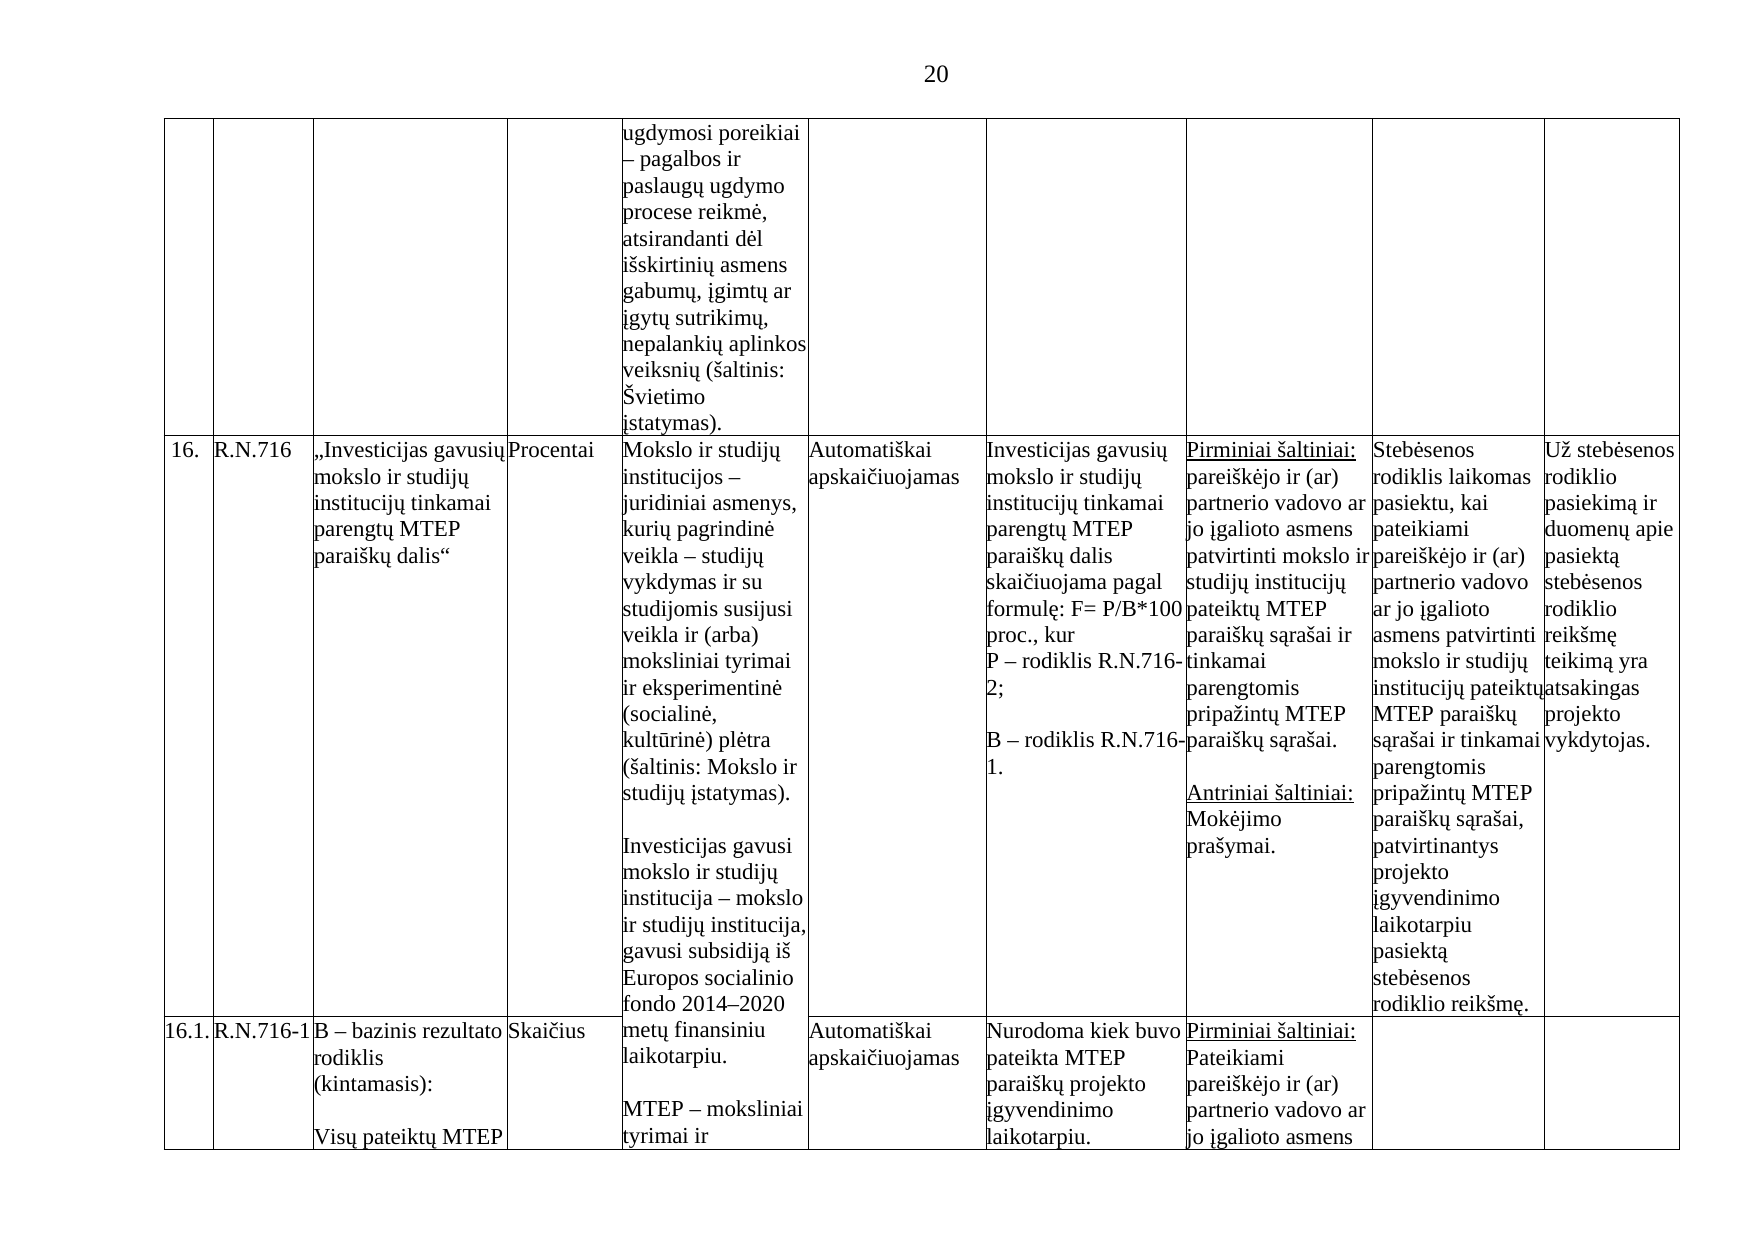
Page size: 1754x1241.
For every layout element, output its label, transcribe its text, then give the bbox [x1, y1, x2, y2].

table_cell Nurodoma kiek buvo pateikta MTEP paraiškų projekto įgyvendinimo laikotarpiu. [987, 1017, 1186, 1149]
table_cell [987, 119, 1186, 435]
table_cell 16.1. [165, 1017, 213, 1149]
table_cell Pirminiai šaltiniai: pareiškėjo ir (ar) partnerio vadovo ar jo įgalioto asmens patvirtinti mokslo ir studijų institucijų pateiktų MTEP paraiškų sąrašai ir tinkamai parengtomis pripažintų MTEP paraiškų sąrašai. Antriniai šaltiniai: Mokėjimo prašymai. [1187, 436, 1372, 1016]
table_cell [1545, 1017, 1679, 1149]
table_cell Investicijas gavusių mokslo ir studijų institucijų tinkamai parengtų MTEP paraiškų dalis skaičiuojama pagal formulę: F= P/B*100 proc., kur P – rodiklis R.N.716-2; B – rodiklis R.N.716-1. [987, 436, 1186, 1016]
table_cell Pirminiai šaltiniai: Pateikiami pareiškėjo ir (ar) partnerio vadovo ar jo įgalioto asmens [1187, 1017, 1372, 1149]
table_cell Už stebėsenos rodiklio pasiekimą ir duomenų apie pasiektą stebėsenos rodiklio reikšmę teikimą yra atsakingas projekto vykdytojas. [1545, 436, 1679, 1016]
table_cell [1187, 119, 1372, 435]
table_cell B – bazinis rezultato rodiklis (kintamasis): Visų pateiktų MTEP [314, 1017, 507, 1149]
table_cell [508, 119, 622, 435]
table_cell [165, 119, 213, 435]
table_cell [314, 119, 507, 435]
table_cell Stebėsenos rodiklis laikomas pasiektu, kai pateikiami pareiškėjo ir (ar) partnerio vadovo ar jo įgalioto asmens patvirtinti mokslo ir studijų institucijų pateiktų MTEP paraiškų sąrašai ir tinkamai parengtomis pripažintų MTEP paraiškų sąrašai, patvirtinantys projekto įgyvendinimo laikotarpiu pasiektą stebėsenos rodiklio reikšmę. [1373, 436, 1544, 1016]
table_cell Skaičius [508, 1017, 622, 1149]
table_cell [1373, 119, 1544, 435]
table_cell Procentai [508, 436, 622, 1016]
table_cell Automatiškai apskaičiuojamas [809, 436, 986, 1016]
table_cell Automatiškai apskaičiuojamas [809, 1017, 986, 1149]
table_cell „Investicijas gavusių mokslo ir studijų institucijų tinkamai parengtų MTEP paraiškų dalis“ [314, 436, 507, 1016]
table_cell ugdymosi poreikiai – pagalbos ir paslaugų ugdymo procese reikmė, atsirandanti dėl išskirtinių asmens gabumų, įgimtų ar įgytų sutrikimų, nepalankių aplinkos veiksnių (šaltinis: Švietimo įstatymas). [623, 119, 808, 435]
table_cell [809, 119, 986, 435]
table_cell [1545, 119, 1679, 435]
table_cell Mokslo ir studijų institucijos – juridiniai asmenys, kurių pagrindinė veikla – studijų vykdymas ir su studijomis susijusi veikla ir (arba) moksliniai tyrimai ir eksperimentinė (socialinė, kultūrinė) plėtra (šaltinis: Mokslo ir studijų įstatymas). Investicijas gavusi mokslo ir studijų institucija – mokslo ir studijų institucija, gavusi subsidiją iš Europos socialinio fondo 2014–2020 metų finansiniu laikotarpiu. MTEP – moksliniai tyrimai ir [623, 436, 808, 1149]
table_cell R.N.716 [214, 436, 313, 1016]
table_cell [1373, 1017, 1544, 1149]
table_cell [214, 119, 313, 435]
table_cell R.N.716-1 [214, 1017, 313, 1149]
table_cell 16. [165, 436, 213, 1016]
